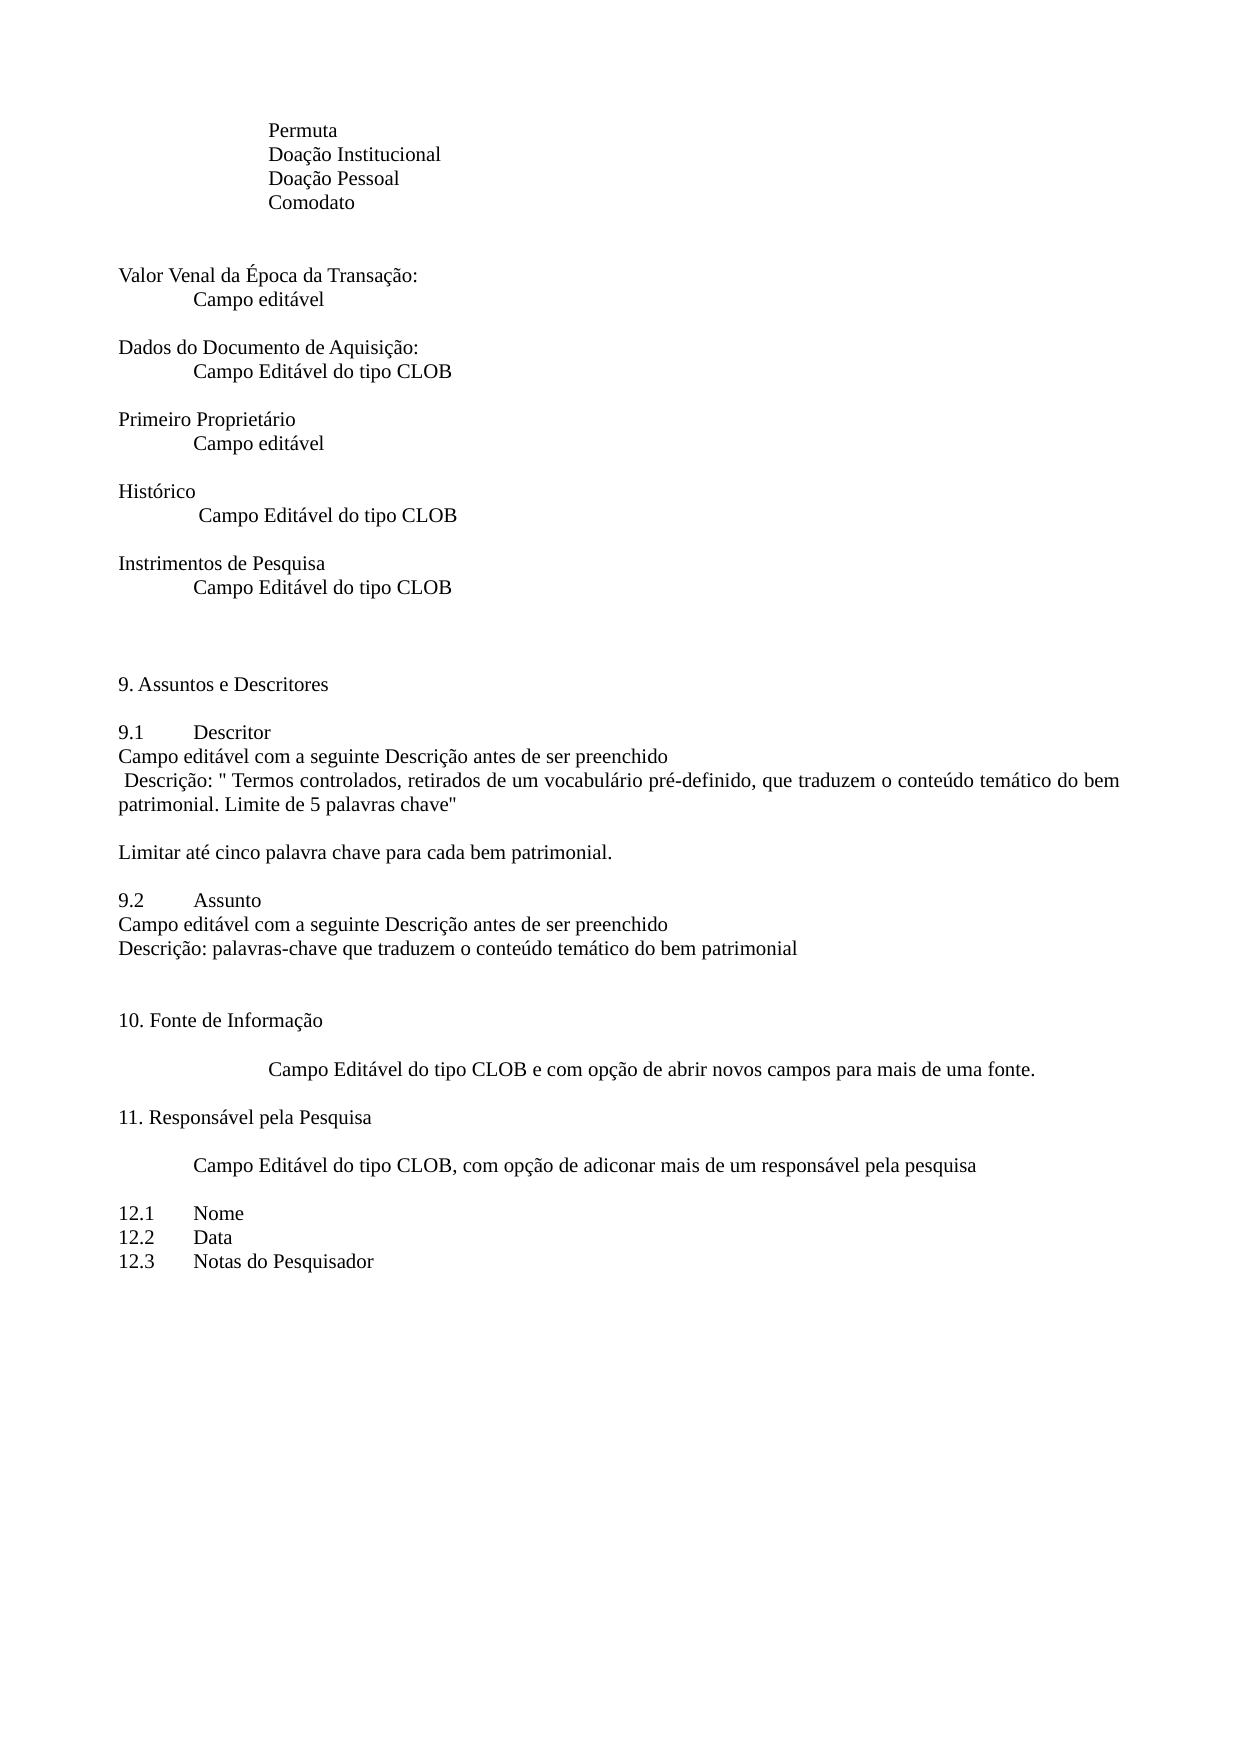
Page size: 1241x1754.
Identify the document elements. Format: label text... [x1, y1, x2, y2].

text Limitar até cinco palavra chave para cada bem patrimonial. [118, 840, 1122, 864]
text 12.1 Nome [118, 1201, 1122, 1225]
text Doação Institucional [118, 142, 1122, 166]
text Campo Editável do tipo CLOB [118, 575, 1122, 599]
text 12.2 Data [118, 1225, 1122, 1249]
text Campo Editável do tipo CLOB, com opção de adiconar mais de um responsável pela pesquisa [118, 1153, 1122, 1177]
text Campo Editável do tipo CLOB [118, 359, 1122, 383]
text Primeiro Proprietário [118, 407, 1122, 431]
text Doação Pessoal [118, 166, 1122, 190]
text Dados do Documento de Aquisição: [118, 335, 1122, 359]
text 9. Assuntos e Descritores [118, 672, 1122, 696]
text Permuta [118, 118, 1122, 142]
text Campo editável com a seguinte Descrição antes de ser preenchido [118, 912, 1122, 936]
text Campo editável com a seguinte Descrição antes de ser preenchido [118, 744, 1122, 768]
text Campo Editável do tipo CLOB e com opção de abrir novos campos para mais de uma fonte. [118, 1057, 1122, 1081]
text Campo editável [118, 287, 1122, 311]
text Instrimentos de Pesquisa [118, 551, 1122, 575]
text Descrição: palavras-chave que traduzem o conteúdo temático do bem patrimonial [118, 936, 1122, 960]
text Campo editável [118, 431, 1122, 455]
text 9.1 Descritor [118, 720, 1122, 744]
text 11. Responsável pela Pesquisa [118, 1105, 1122, 1129]
text 10. Fonte de Informação [118, 1008, 1122, 1032]
text 12.3 Notas do Pesquisador [118, 1249, 1122, 1273]
text Descrição: '' Termos controlados, retirados de um vocabulário pré-definido, que traduzem o conteúdo temático do bem patrimonial. Limite de 5 palavras chave'' [118, 768, 1122, 816]
text Campo Editável do tipo CLOB [118, 503, 1122, 527]
text Comodato [118, 190, 1122, 214]
text 9.2 Assunto [118, 888, 1122, 912]
text Valor Venal da Época da Transação: [118, 262, 1122, 287]
text Histórico [118, 479, 1122, 503]
